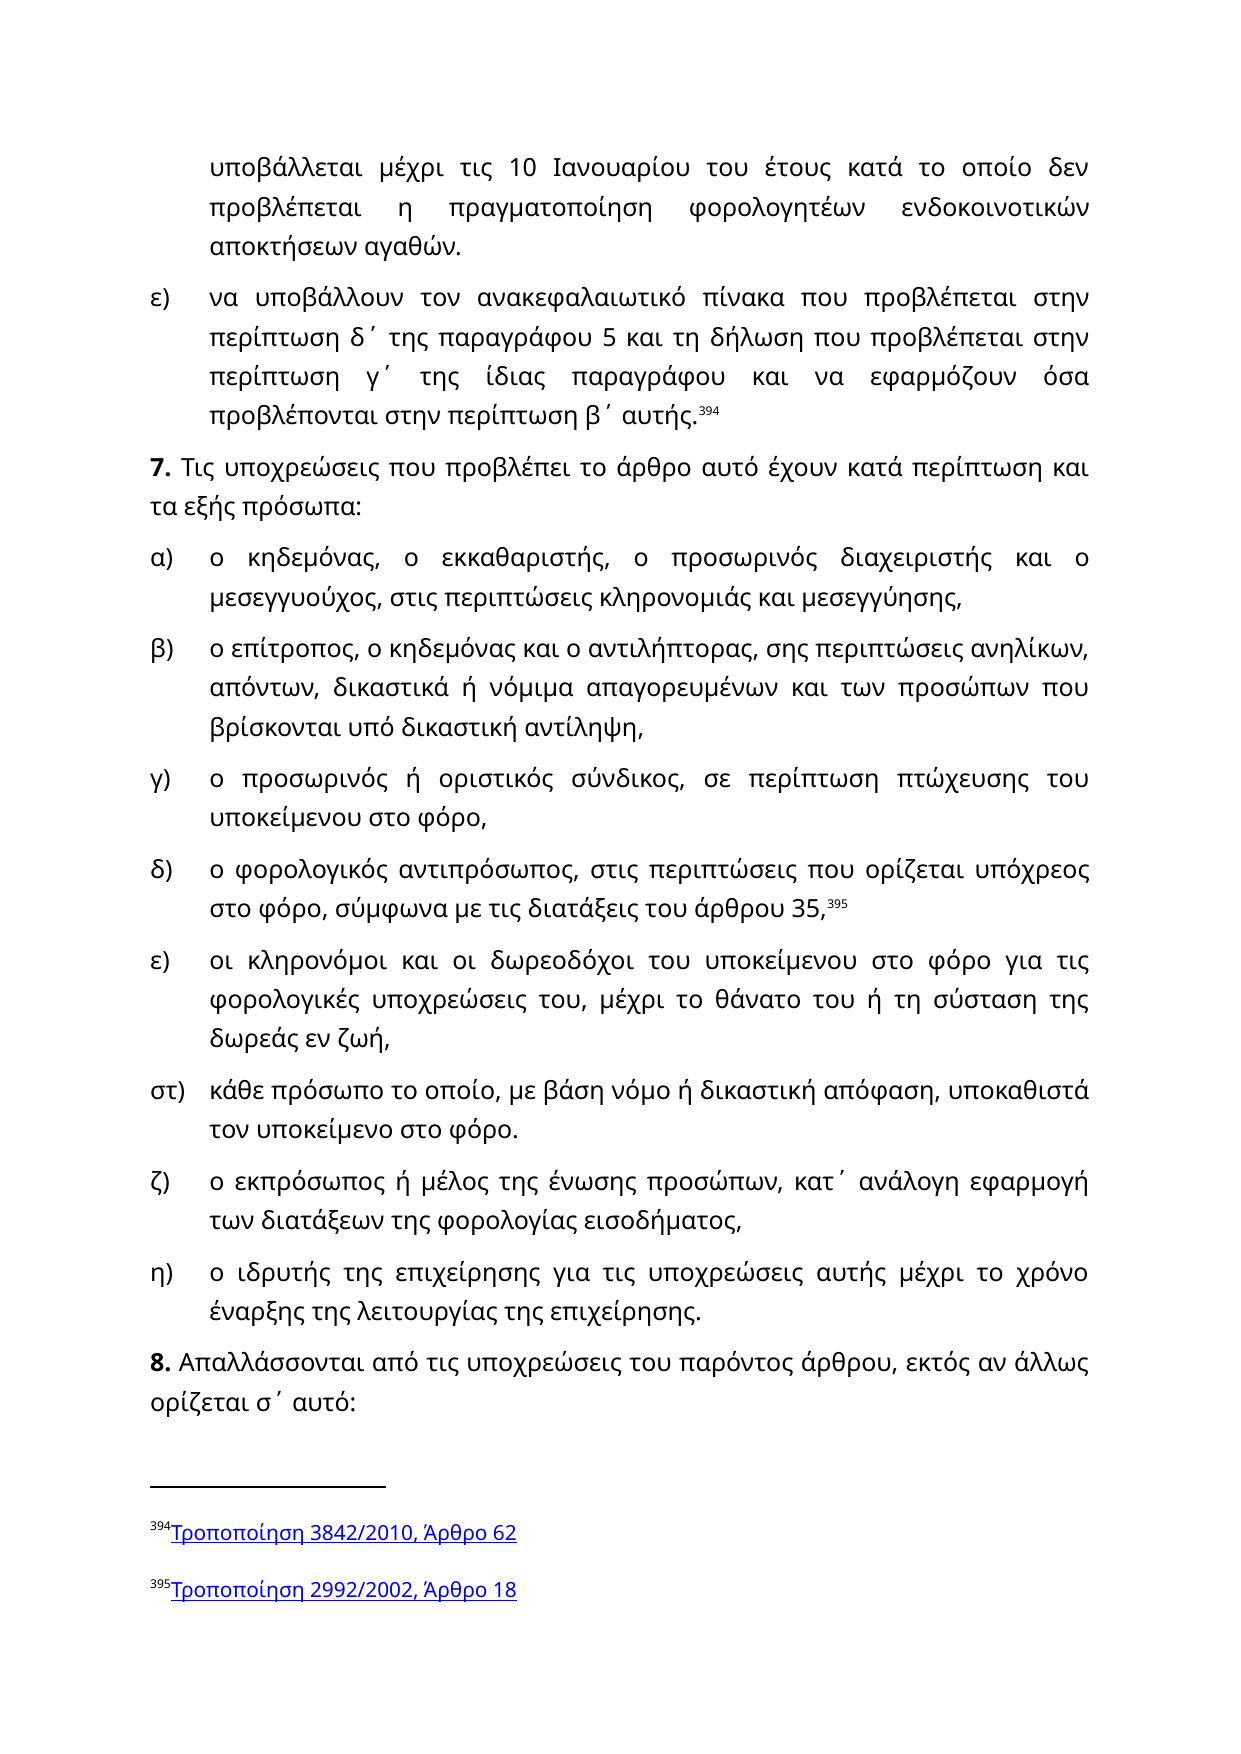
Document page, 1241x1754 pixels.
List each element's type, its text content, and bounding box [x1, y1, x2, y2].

list η) ο ιδρυτής της επιχείρησης για τις υποχρεώσεις αυτής μέχρι το χρόνο έναρξης της λειτουργίας της επιχείρησης. [150, 1254, 1090, 1327]
text Τροποποίηση 3842/2010, Άρθρο 62 [150, 1518, 1090, 1546]
text 7. Τις υποχρεώσεις που προβλέπει το άρθρο αυτό έχουν κατά περίπτωση και τα εξής πρόσωπα: [150, 449, 1090, 522]
list υποβάλλεται μέχρι τις 10 Ιανουαρίου του έτους κατά το οποίο δεν προβλέπεται η πραγματοποίηση φορολογητέων ενδοκοινοτικών αποκτήσεων αγαθών. [150, 150, 1090, 262]
list α) ο κηδεμόνας, ο εκκαθαριστής, ο προσωρινός διαχειριστής και ο μεσεγγυούχος, στις περιπτώσεις κληρονομιάς και μεσεγγύησης, [150, 540, 1090, 613]
list δ) ο φορολογικός αντιπρόσωπος, στις περιπτώσεις που ορίζεται υπόχρεος στο φόρο, σύμφωνα με τις διατάξεις του άρθρου 35, [150, 852, 1090, 925]
text 8. Απαλλάσσονται από τις υποχρεώσεις του παρόντος άρθρου, εκτός αν άλλως ορίζεται σ΄ αυτό: [150, 1345, 1090, 1418]
list ε) να υποβάλλουν τον ανακεφαλαιωτικό πίνακα που προβλέπεται στην περίπτωση δ΄ της παραγράφου 5 και τη δήλωση που προβλέπεται στην περίπτωση γ΄ της ίδιας παραγράφου και να εφαρμόζουν όσα προβλέπονται στην περίπτωση β΄ αυτής. [150, 280, 1090, 432]
list ε) οι κληρονόμοι και οι δωρεοδόχοι του υποκείμενου στο φόρο για τις φορολογικές υποχρεώσεις του, μέχρι το θάνατο του ή τη σύσταση της δωρεάς εν ζωή, [150, 942, 1090, 1055]
text Τροποποίηση 2992/2002, Άρθρο 18 [150, 1576, 1090, 1604]
list γ) ο προσωρινός ή οριστικός σύνδικος, σε περίπτωση πτώχευσης του υποκείμενου στο φόρο, [150, 761, 1090, 834]
list β) ο επίτροπος, ο κηδεμόνας και ο αντιλήπτορας, σης περιπτώσεις ανηλίκων, απόντων, δικαστικά ή νόμιμα απαγορευμένων και των προσώπων που βρίσκονται υπό δικαστική αντίληψη, [150, 631, 1090, 743]
list ζ) ο εκπρόσωπος ή μέλος της ένωσης προσώπων, κατ΄ ανάλογη εφαρμογή των διατάξεων της φορολογίας εισοδήματος, [150, 1163, 1090, 1237]
list στ) κάθε πρόσωπο το οποίο, με βάση νόμο ή δικαστική απόφαση, υποκαθιστά τον υποκείμενο στο φόρο. [150, 1072, 1090, 1146]
